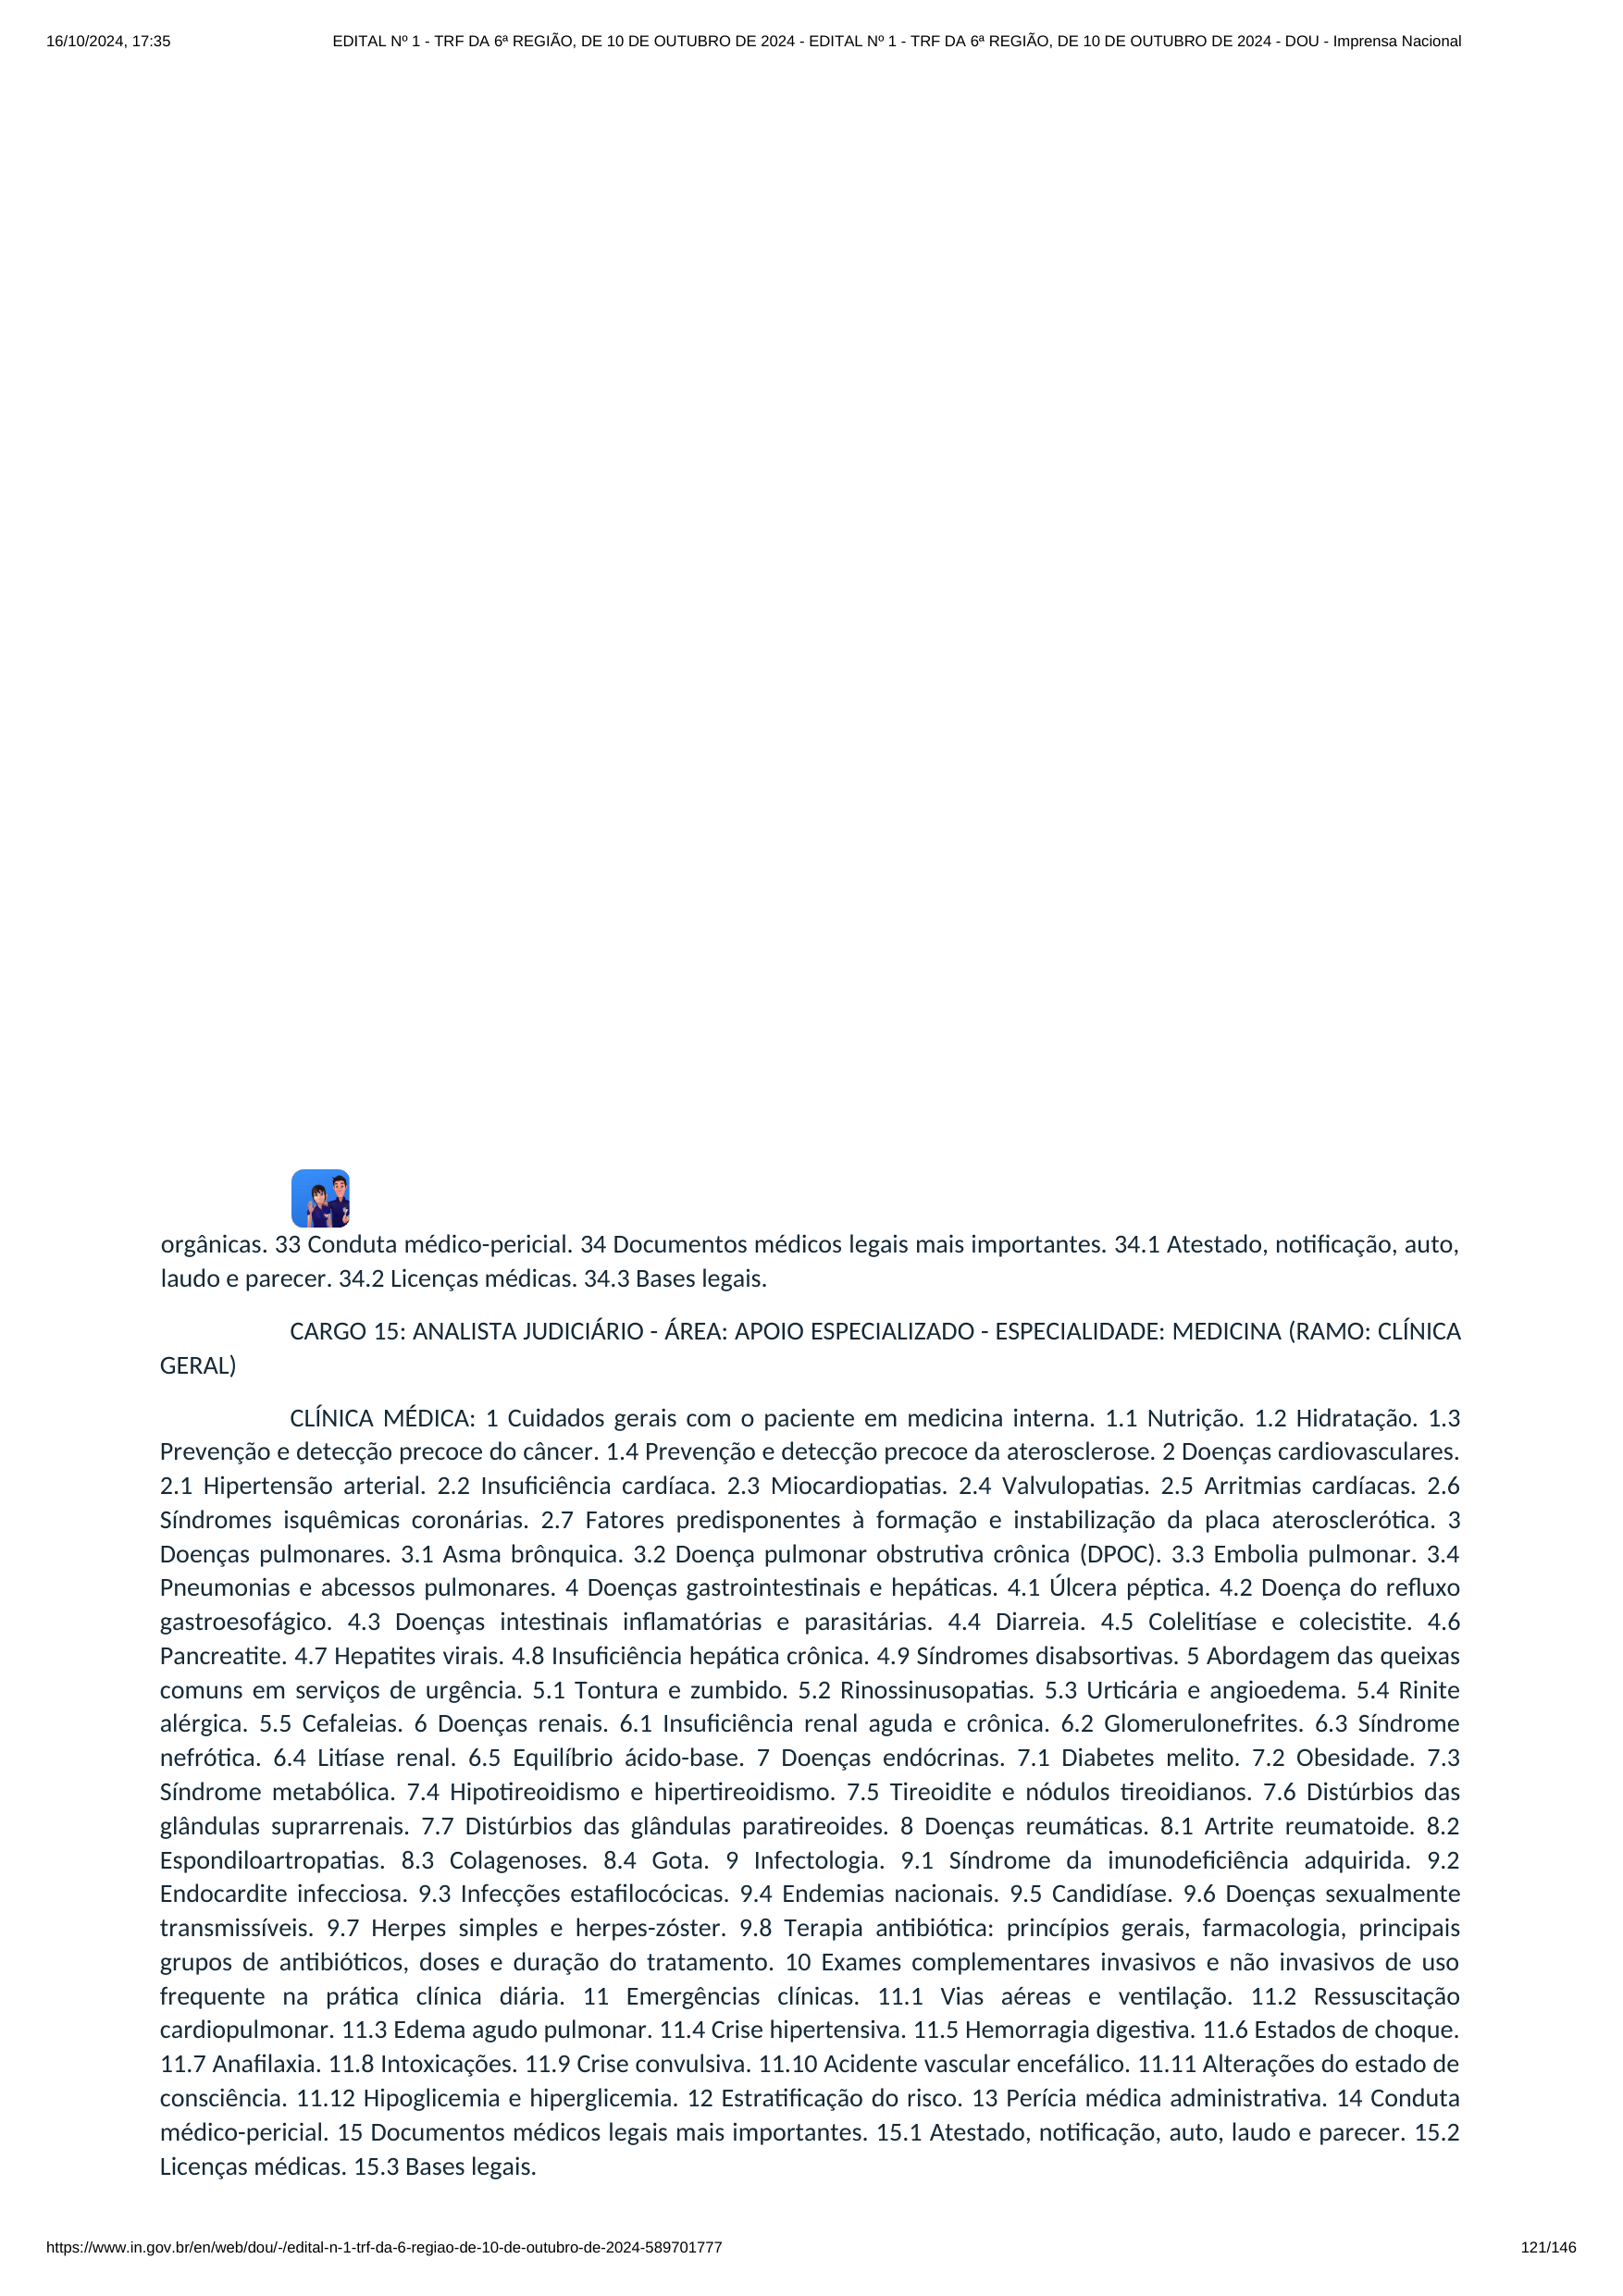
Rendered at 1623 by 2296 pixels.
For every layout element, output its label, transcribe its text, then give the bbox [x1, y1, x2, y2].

text CARGO 15: ANALISTA JUDICIÁRIO - ÁREA: APOIO ESPECIALIZADO - ESPECIALIDADE: MEDICINA (RAMO: CLÍNICA GERAL) [160, 1315, 1462, 1380]
text CLÍNICA MÉDICA: 1 Cuidados gerais com o paciente em medicina interna. 1.1 Nutrição. 1.2 Hidratação. 1.3 Prevenção e detecção precoce do câncer. 1.4 Prevenção e detecção precoce da aterosclerose. 2 Doenças cardiovasculares. 2.1 Hipertensão arterial. 2.2 Insuficiência cardíaca. 2.3 Miocardiopatias. 2.4 Valvulopatias. 2.5 Arritmias cardíacas. 2.6 Síndromes isquêmicas coronárias. 2.7 Fatores predisponentes à formação e instabilização da placa aterosclerótica. 3 Doenças pulmonares. 3.1 Asma brônquica. 3.2 Doença pulmonar obstrutiva crônica (DPOC). 3.3 Embolia pulmonar. 3.4 Pneumonias e abcessos pulmonares. 4 Doenças gastrointestinais e hepáticas. 4.1 Úlcera péptica. 4.2 Doença do refluxo gastroesofágico. 4.3 Doenças intestinais inflamatórias e parasitárias. 4.4 Diarreia. 4.5 Colelitíase e colecistite. 4.6 Pancreatite. 4.7 Hepatites virais. 4.8 Insuficiência hepática crônica. 4.9 Síndromes disabsortivas. 5 Abordagem das queixas comuns em serviços de urgência. 5.1 Tontura e zumbido. 5.2 Rinossinusopatias. 5.3 Urticária e angioedema. 5.4 Rinite alérgica. 5.5 Cefaleias. 6 Doenças renais. 6.1 Insuficiência renal aguda e crônica. 6.2 Glomerulonefrites. 6.3 Síndrome nefrótica. 6.4 Litíase renal. 6.5 Equilíbrio ácido-base. 7 Doenças endócrinas. 7.1 Diabetes melito. 7.2 Obesidade. 7.3 Síndrome metabólica. 7.4 Hipotireoidismo e hipertireoidismo. 7.5 Tireoidite e nódulos tireoidianos. 7.6 Distúrbios das glândulas suprarrenais. 7.7 Distúrbios das glândulas paratireoides. 8 Doenças reumáticas. 8.1 Artrite reumatoide. 8.2 Espondiloartropatias. 8.3 Colagenoses. 8.4 Gota. 9 Infectologia. 9.1 Síndrome da imunodeficiência adquirida. 9.2 Endocardite infecciosa. 9.3 Infecções estafilocócicas. 9.4 Endemias nacionais. 9.5 Candidíase. 9.6 Doenças sexualmente transmissíveis. 9.7 Herpes simples e herpes-zóster. 9.8 Terapia antibiótica: princípios gerais, farmacologia, principais grupos de antibióticos, doses e duração do tratamento. 10 Exames complementares invasivos e não invasivos de uso frequente na prática clínica diária. 11 Emergências clínicas. 11.1 Vias aéreas e ventilação. 11.2 Ressuscitação cardiopulmonar. 11.3 Edema agudo pulmonar. 11.4 Crise hipertensiva. 11.5 Hemorragia digestiva. 11.6 Estados de choque. 11.7 Anafilaxia. 11.8 Intoxicações. 11.9 Crise convulsiva. 11.10 Acidente vascular encefálico. 11.11 Alterações do estado de consciência. 11.12 Hipoglicemia e hiperglicemia. 12 Estratificação do risco. 13 Perícia médica administrativa. 14 Conduta médico-pericial. 15 Documentos médicos legais mais importantes. 15.1 Atestado, notificação, auto, laudo e parecer. 15.2 Licenças médicas. 15.3 Bases legais. [160, 1401, 1462, 2181]
text orgânicas. 33 Conduta médico-pericial. 34 Documentos médicos legais mais importantes. 34.1 Atestado, notificação, auto, laudo e parecer. 34.2 Licenças médicas. 34.3 Bases legais. [161, 1228, 1462, 1293]
